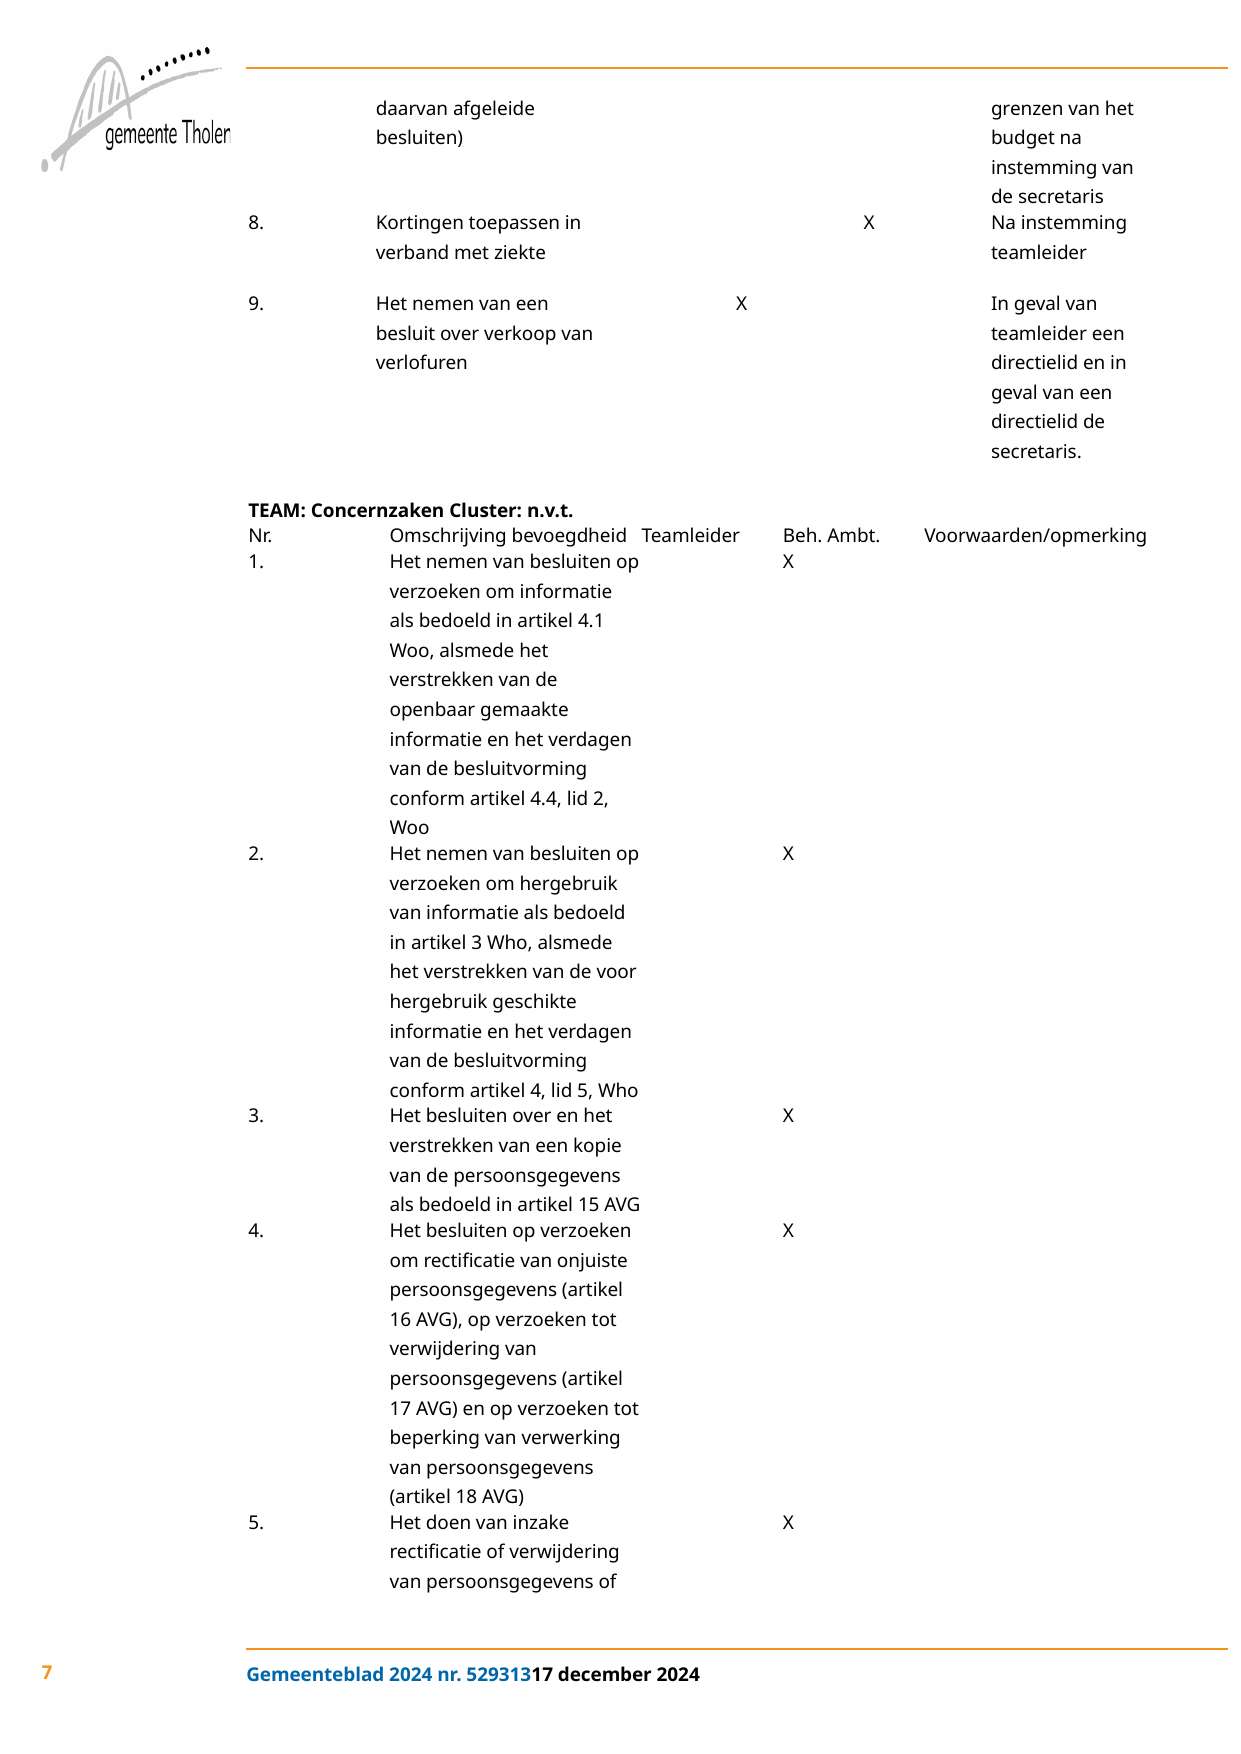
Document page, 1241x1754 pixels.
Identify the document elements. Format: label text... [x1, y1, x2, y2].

table_cell [924, 1509, 1152, 1594]
table_cell [736, 95, 863, 209]
table_cell [608, 95, 736, 209]
table_cell Nr. [248, 523, 389, 548]
table_cell [863, 265, 991, 290]
table_cell [641, 840, 783, 1103]
table_cell X [783, 1217, 924, 1509]
table_cell grenzen van het budget na instemming van de secretaris [991, 95, 1152, 209]
table_cell 9. [248, 290, 376, 464]
table_cell X [783, 1103, 924, 1217]
table_cell 1. [248, 548, 389, 840]
table_cell [863, 290, 991, 464]
table_cell Het besluiten over en het verstrekken van een kopie van de persoonsgegevens als bedoeld in artikel 15 AVG [389, 1103, 641, 1217]
table_cell Het nemen van besluiten op verzoeken om informatie als bedoeld in artikel 4.1 Woo, alsmede het verstrekken van de openbaar gemaakte informatie en het verdagen van de besluitvorming conform artikel 4.4, lid 2, Woo [389, 548, 641, 840]
table_cell Beh. Ambt. [783, 523, 924, 548]
table_cell X [783, 548, 924, 840]
table_cell [863, 95, 991, 209]
table_cell 3. [248, 1103, 389, 1217]
table_cell Omschrijving bevoegdheid [389, 523, 641, 548]
picture [41, 47, 231, 172]
table_cell [376, 265, 608, 290]
table_cell [248, 265, 376, 290]
table_cell 2. [248, 840, 389, 1103]
table_cell 4. [248, 1217, 389, 1509]
table_cell Het doen van inzake rectificatie of verwijdering van persoonsgegevens of [389, 1509, 641, 1594]
table_cell daarvan afgeleide besluiten) [376, 95, 608, 209]
table_cell X [736, 290, 863, 464]
table_cell Na instemming teamleider [991, 209, 1152, 264]
table_cell [608, 209, 736, 264]
table_cell [924, 548, 1152, 840]
table_cell [641, 1509, 783, 1594]
table_cell [248, 95, 376, 209]
table_cell Het nemen van besluiten op verzoeken om hergebruik van informatie als bedoeld in artikel 3 Who, alsmede het verstrekken van de voor hergebruik geschikte informatie en het verdagen van de besluitvorming conform artikel 4, lid 5, Who [389, 840, 641, 1103]
table_cell X [783, 1509, 924, 1594]
table_cell [924, 840, 1152, 1103]
table_cell X [863, 209, 991, 264]
table_cell [991, 265, 1152, 290]
table_cell [924, 1103, 1152, 1217]
table_cell [608, 265, 736, 290]
table_cell [924, 1217, 1152, 1509]
table_cell Teamleider [641, 523, 783, 548]
table_header TEAM: Concernzaken Cluster: n.v.t. [248, 497, 1152, 523]
table_cell Kortingen toepassen in verband met ziekte [376, 209, 608, 264]
table_cell X [783, 840, 924, 1103]
table_cell [641, 548, 783, 840]
table_cell In geval van teamleider een directielid en in geval van een directielid de secretaris. [991, 290, 1152, 464]
table_cell [736, 209, 863, 264]
table_cell Het besluiten op verzoeken om rectificatie van onjuiste persoonsgegevens (artikel 16 AVG), op verzoeken tot verwijdering van persoonsgegevens (artikel 17 AVG) en op verzoeken tot beperking van verwerking van persoonsgegevens (artikel 18 AVG) [389, 1217, 641, 1509]
table_cell Voorwaarden/opmerking [924, 523, 1152, 548]
table_cell [641, 1217, 783, 1509]
table_cell [641, 1103, 783, 1217]
table_cell 5. [248, 1509, 389, 1594]
table_cell 8. [248, 209, 376, 264]
table_cell [608, 290, 736, 464]
table_cell Het nemen van een besluit over verkoop van verlofuren [376, 290, 608, 464]
table_cell [736, 265, 863, 290]
